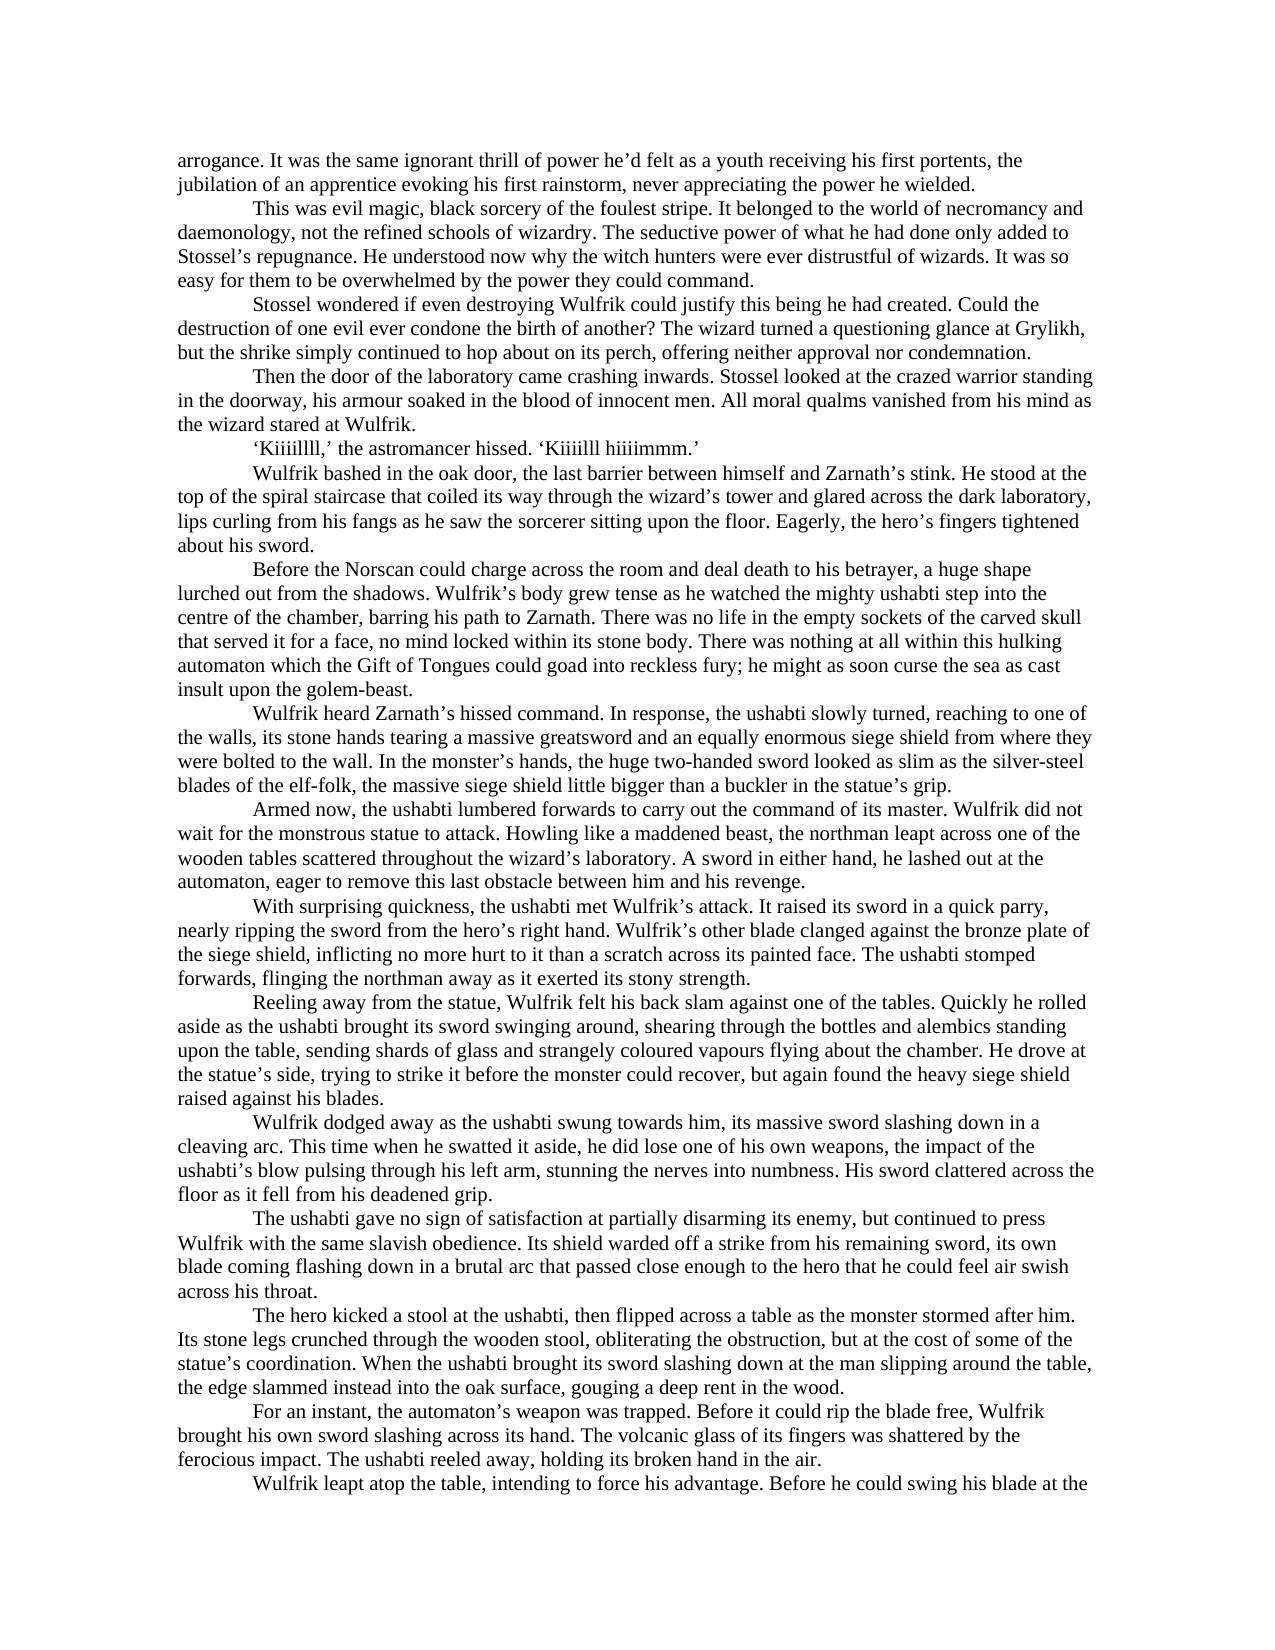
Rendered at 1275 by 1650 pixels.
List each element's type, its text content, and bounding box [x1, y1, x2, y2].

text ‘Kiiiillll,’ the astromancer hissed. ‘Kiiiilll hiiiimmm.’ [177, 436, 1098, 460]
text With surprising quickness, the ushabti met Wulfrik’s attack. It raised its sword in a quick parry, nearly ripping the sword from the hero’s right hand. Wulfrik’s other blade clanged against the bronze plate of the siege shield, inflicting no more hurt to it than a scratch across its painted face. The ushabti stomped forwards, flinging the northman away as it exerted its stony strength. [177, 893, 1098, 990]
text Wulfrik bashed in the oak door, the last barrier between himself and Zarnath’s stink. He stood at the top of the spiral staircase that coiled its way through the wizard’s tower and glared across the dark laboratory, lips curling from his fangs as he saw the sorcerer sitting upon the floor. Eagerly, the hero’s fingers tightened about his sword. [177, 460, 1098, 557]
text Wulfrik leapt atop the table, intending to force his advantage. Before he could swing his blade at the [177, 1471, 1098, 1495]
text arrogance. It was the same ignorant thrill of power he’d felt as a youth receiving his first portents, the jubilation of an apprentice evoking his first rainstorm, never appreciating the power he wielded. [177, 148, 1098, 196]
text Reeling away from the statue, Wulfrik felt his back slam against one of the tables. Quickly he rolled aside as the ushabti brought its sword swinging around, shearing through the bottles and alembics standing upon the table, sending shards of glass and strangely coloured vapours flying about the chamber. He drove at the statue’s side, trying to strike it before the monster could recover, but again found the heavy siege shield raised against his blades. [177, 990, 1098, 1110]
text The ushabti gave no sign of satisfaction at partially disarming its enemy, but continued to press Wulfrik with the same slavish obedience. Its shield warded off a strike from his remaining sword, its own blade coming flashing down in a brutal arc that passed close enough to the hero that he could feel air swish across his throat. [177, 1206, 1098, 1303]
text This was evil magic, black sorcery of the foulest stripe. It belonged to the world of necromancy and daemonology, not the refined schools of wizardry. The seductive power of what he had done only added to Stossel’s repugnance. He understood now why the witch hunters were ever distrustful of wizards. It was so easy for them to be overwhelmed by the power they could command. [177, 196, 1098, 292]
text Armed now, the ushabti lumbered forwards to carry out the command of its master. Wulfrik did not wait for the monstrous statue to attack. Howling like a maddened beast, the northman leapt across one of the wooden tables scattered throughout the wizard’s laboratory. A sword in either hand, he lashed out at the automaton, eager to remove this last obstacle between him and his revenge. [177, 797, 1098, 893]
text Before the Norscan could charge across the room and deal death to his betrayer, a huge shape lurched out from the shadows. Wulfrik’s body grew tense as he watched the mighty ushabti step into the centre of the chamber, barring his path to Zarnath. There was no life in the empty sockets of the carved skull that served it for a face, no mind locked within its stone body. There was nothing at all within this hulking automaton which the Gift of Tongues could goad into reckless fury; he might as soon curse the sea as cast insult upon the golem-beast. [177, 557, 1098, 701]
text For an instant, the automaton’s weapon was trapped. Before it could rip the blade free, Wulfrik brought his own sword slashing across its hand. The volcanic glass of its fingers was shattered by the ferocious impact. The ushabti reeled away, holding its broken hand in the air. [177, 1399, 1098, 1471]
text Then the door of the laboratory came crashing inwards. Stossel looked at the crazed warrior standing in the doorway, his armour soaked in the blood of innocent men. All moral qualms vanished from his mind as the wizard stared at Wulfrik. [177, 364, 1098, 436]
text The hero kicked a stool at the ushabti, then flipped across a table as the monster stormed after him. Its stone legs crunched through the wooden stool, obliterating the obstruction, but at the cost of some of the statue’s coordination. When the ushabti brought its sword slashing down at the man slipping around the table, the edge slammed instead into the oak surface, gouging a deep rent in the wood. [177, 1303, 1098, 1399]
text Wulfrik heard Zarnath’s hissed command. In response, the ushabti slowly turned, reaching to one of the walls, its stone hands tearing a massive greatsword and an equally enormous siege shield from where they were bolted to the wall. In the monster’s hands, the huge two-handed sword looked as slim as the silver-steel blades of the elf-folk, the massive siege shield little bigger than a buckler in the statue’s grip. [177, 701, 1098, 797]
text Wulfrik dodged away as the ushabti swung towards him, its massive sword slashing down in a cleaving arc. This time when he swatted it aside, he did lose one of his own weapons, the impact of the ushabti’s blow pulsing through his left arm, stunning the nerves into numbness. His sword clattered across the floor as it fell from his deadened grip. [177, 1110, 1098, 1206]
text Stossel wondered if even destroying Wulfrik could justify this being he had created. Could the destruction of one evil ever condone the birth of another? The wizard turned a questioning glance at Grylikh, but the shrike simply continued to hop about on its perch, offering neither approval nor condemnation. [177, 292, 1098, 364]
